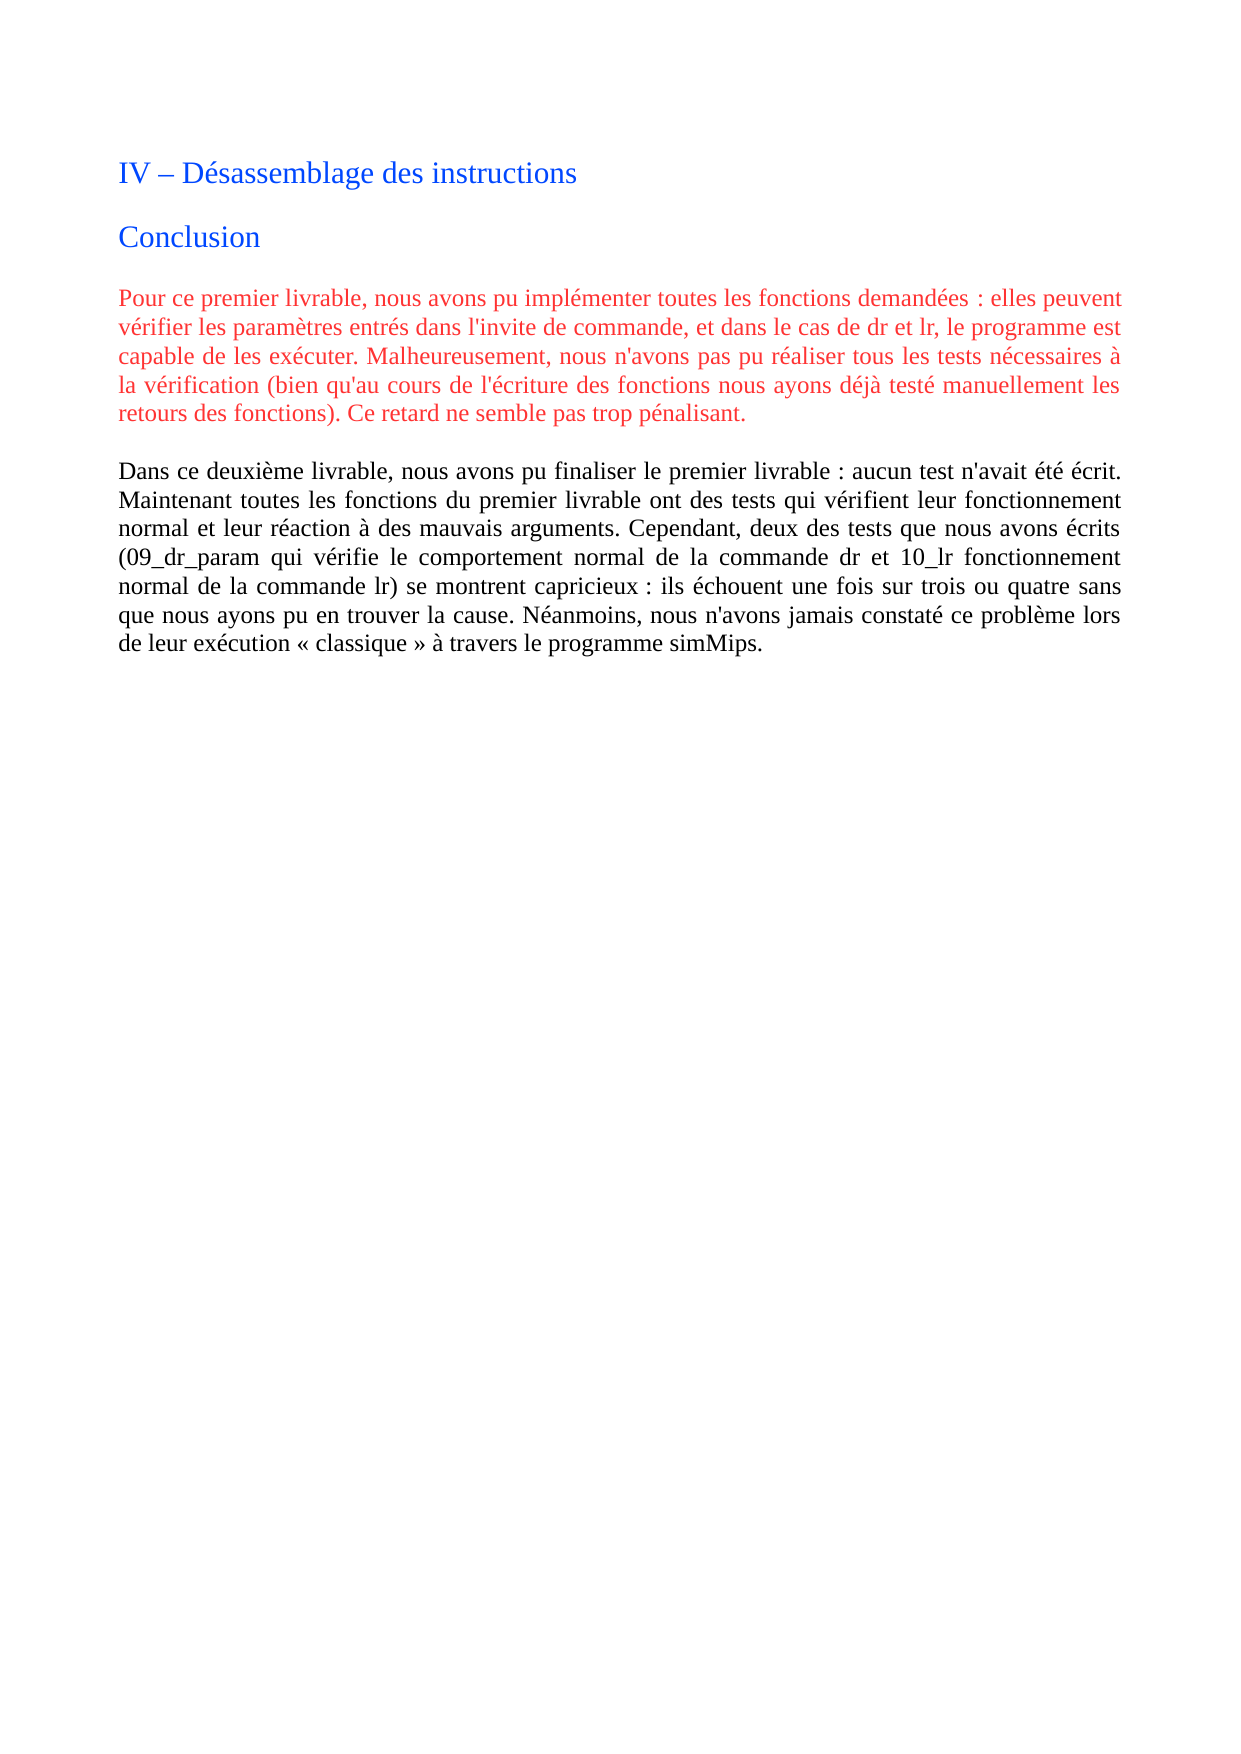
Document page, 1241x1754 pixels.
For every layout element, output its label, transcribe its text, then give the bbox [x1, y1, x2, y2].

text Dans ce deuxième livrable, nous avons pu finaliser le premier livrable : aucun test n'avait été écrit. Maintenant toutes les fonctions du premier livrable ont des tests qui vérifient leur fonctionnement normal et leur réaction à des mauvais arguments. Cependant, deux des tests que nous avons écrits (09_dr_param qui vérifie le comportement normal de la commande dr et 10_lr fonctionnement normal de la commande lr) se montrent capricieux : ils échouent une fois sur trois ou quatre sans que nous ayons pu en trouver la cause. Néanmoins, nous n'avons jamais constaté ce problème lors de leur exécution « classique » à travers le programme simMips. [118, 456, 1122, 657]
text IV – Désassemblage des instructions [118, 154, 1122, 190]
text Conclusion [118, 219, 1122, 255]
text Pour ce premier livrable, nous avons pu implémenter toutes les fonctions demandées : elles peuvent vérifier les paramètres entrés dans l'invite de commande, et dans le cas de dr et lr, le programme est capable de les exécuter. Malheureusement, nous n'avons pas pu réaliser tous les tests nécessaires à la vérification (bien qu'au cours de l'écriture des fonctions nous ayons déjà testé manuellement les retours des fonctions). Ce retard ne semble pas trop pénalisant. [118, 283, 1122, 427]
